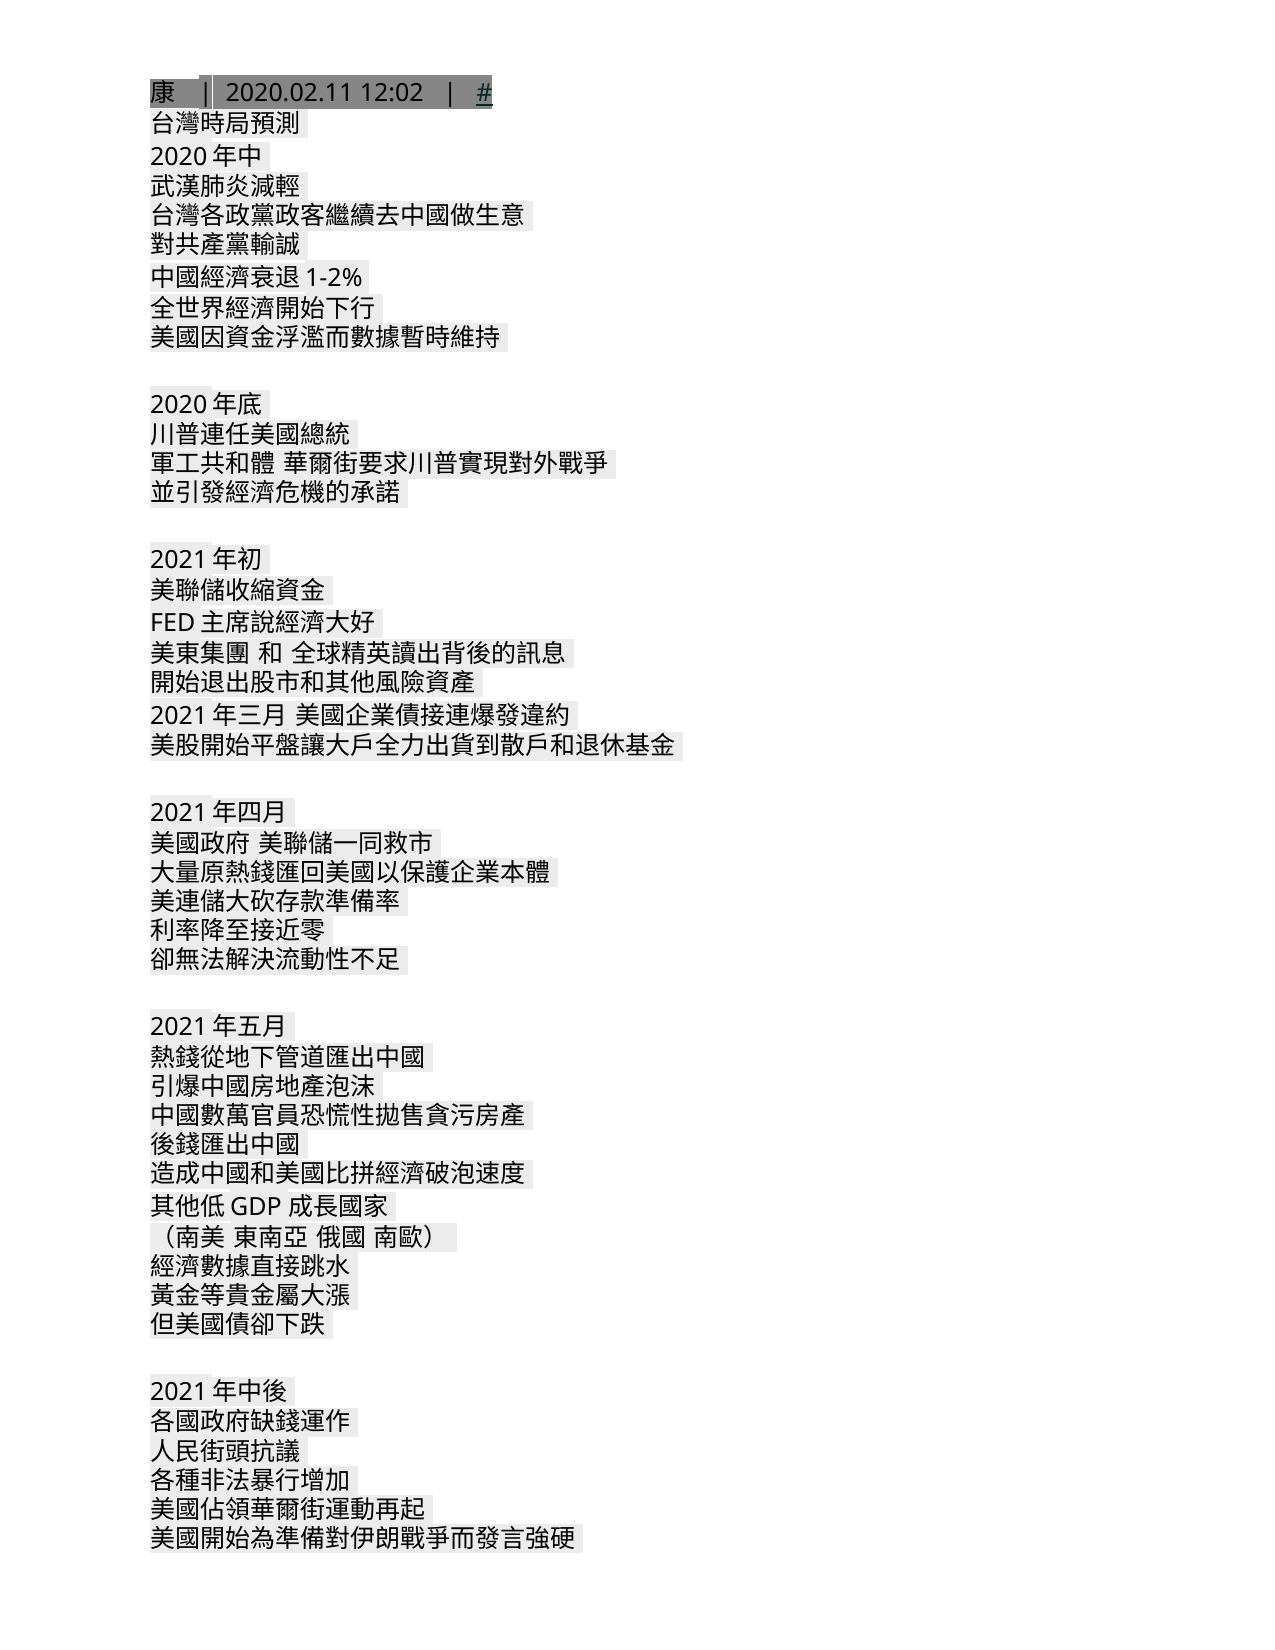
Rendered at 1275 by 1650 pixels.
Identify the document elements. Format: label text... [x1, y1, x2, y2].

text 康 | 2020.02.11 12:02 | # [150, 75, 1125, 109]
text 台灣時局預測 2020年中 武漢肺炎減輕 台灣各政黨政客繼續去中國做生意 對共產黨輸誠 中國經濟衰退1-2% 全世界經濟開始下行 美國因資金浮濫而數據暫時維持 2020年底 川普連任美國總統 軍工共和體 華爾街要求川普實現對外戰爭 並引發經濟危機的承諾 2021年初 美聯儲收縮資金 FED主席說經濟大好 美東集團 和 全球精英讀出背後的訊息 開始退出股市和其他風險資產 2021年三月 美國企業債接連爆發違約 美股開始平盤讓大戶全力出貨到散戶和退休基金 2021年四月 美國政府 美聯儲一同救市 大量原熱錢匯回美國以保護企業本體 美連儲大砍存款準備率 利率降至接近零 卻無法解決流動性不足 2021年五月 熱錢從地下管道匯出中國 引爆中國房地產泡沫 中國數萬官員恐慌性拋售貪污房產 後錢匯出中國 造成中國和美國比拼經濟破泡速度 其他低GDP 成長國家 （南美 東南亞 俄國 南歐） 經濟數據直接跳水 黃金等貴金屬大漲 但美國債卻下跌 2021年中後 各國政府缺錢運作 人民街頭抗議 各種非法暴行增加 美國佔領華爾街運動再起 美國開始為準備對伊朗戰爭而發言強硬 [150, 109, 1125, 1553]
